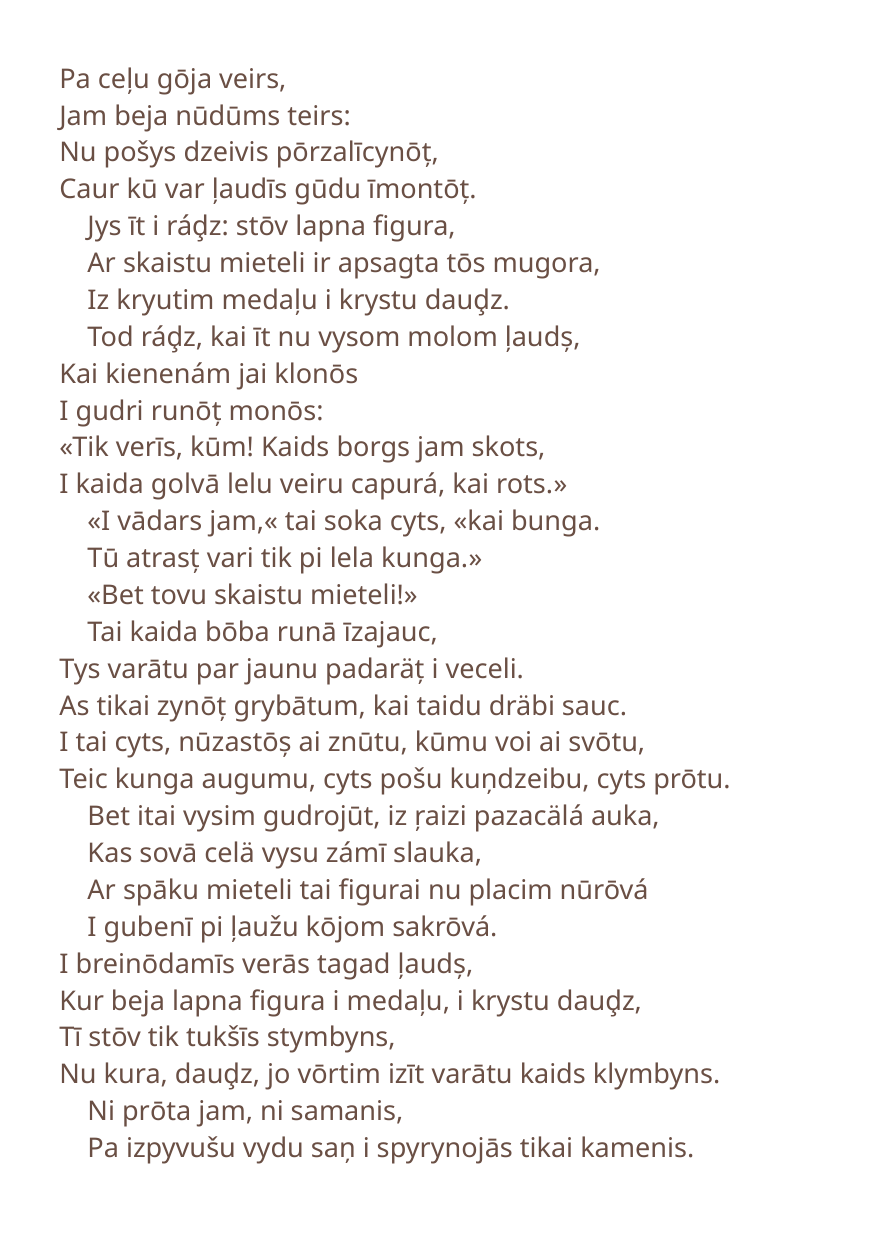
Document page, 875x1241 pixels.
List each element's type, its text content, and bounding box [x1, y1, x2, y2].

text Jam beja nūdūms teirs: [59, 96, 815, 133]
text Pa izpyvušu vydu saņ i spyrynojās tikai kamenis. [59, 1128, 815, 1165]
text Kai kienenám jai klonōs [59, 354, 815, 391]
text I gudri runōț monōs: [59, 391, 815, 428]
text Tī stōv tik tukšīs stymbyns, [59, 1018, 815, 1055]
text Nu pošys dzeivis pōrzalīcynōț, [59, 133, 815, 170]
text Nu kura, dauḑz, jo vōrtim izīt varātu kaids klymbyns. [59, 1055, 815, 1092]
text Pa ceļu gōja veirs, [59, 59, 815, 96]
text Ar skaistu mieteli ir apsagta tōs mugora, [59, 243, 815, 280]
text I tai cyts, nūzastōș ai znūtu, kūmu voi ai svōtu, [59, 723, 815, 760]
text «I vādars jam,« tai soka cyts, «kai bunga. [59, 502, 815, 538]
text Tys varātu par jaunu padaräț i veceli. [59, 649, 815, 686]
text Teic kunga augumu, cyts pošu kuņdzeibu, cyts prōtu. [59, 760, 815, 797]
text Tod ráḑz, kai īt nu vysom molom ļaudș, [59, 317, 815, 354]
text Kas sovā celä vysu zámī slauka, [59, 833, 815, 870]
text Tai kaida bōba runā īzajauc, [59, 612, 815, 649]
text Ar spāku mieteli tai figurai nu placim nūrōvá [59, 870, 815, 907]
text Tū atrasț vari tik pi lela kunga.» [59, 538, 815, 575]
text I gubenī pi ļaužu kōjom sakrōvá. [59, 907, 815, 944]
text I breinōdamīs verās tagad ļaudș, [59, 944, 815, 981]
text I kaida golvā lelu veiru capurá, kai rots.» [59, 465, 815, 502]
text Bet itai vysim gudrojūt, iz ŗaizi pazacälá auka, [59, 797, 815, 833]
text Ni prōta jam, ni samanis, [59, 1092, 815, 1128]
text Kur beja lapna figura i medaļu, i krystu dauḑz, [59, 981, 815, 1018]
text As tikai zynōț grybātum, kai taidu dräbi sauc. [59, 686, 815, 723]
text Iz kryutim medaļu i krystu dauḑz. [59, 280, 815, 317]
text «Bet tovu skaistu mieteli!» [59, 575, 815, 612]
text «Tik verīs, kūm! Kaids borgs jam skots, [59, 428, 815, 465]
text Caur kū var ļaudīs gūdu īmontōț. [59, 170, 815, 207]
text Jys īt i ráḑz: stōv lapna figura, [59, 207, 815, 243]
